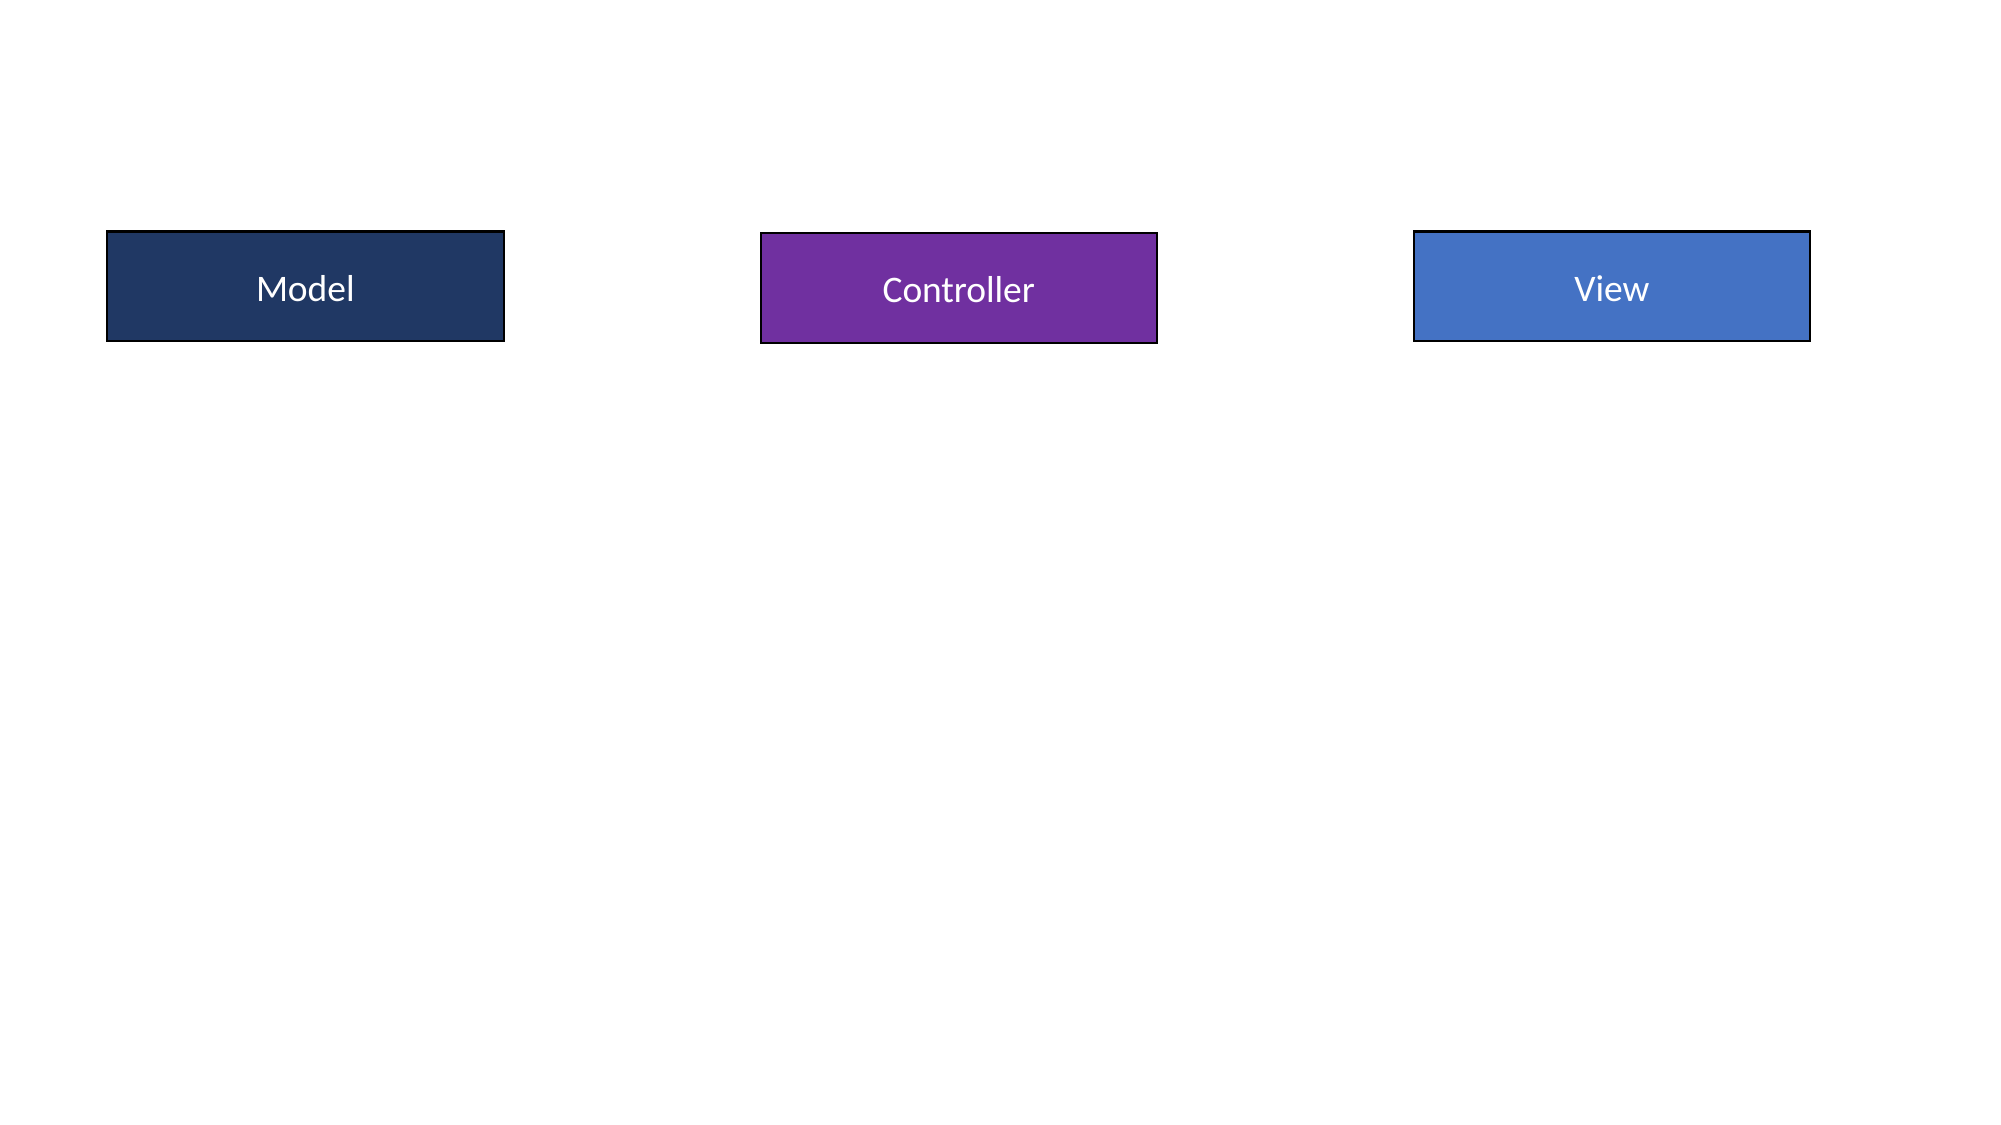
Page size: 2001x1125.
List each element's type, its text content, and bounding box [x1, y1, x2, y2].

text_box Controller [761, 233, 1157, 343]
text_box Model [107, 231, 504, 341]
text_box View [1414, 231, 1810, 341]
